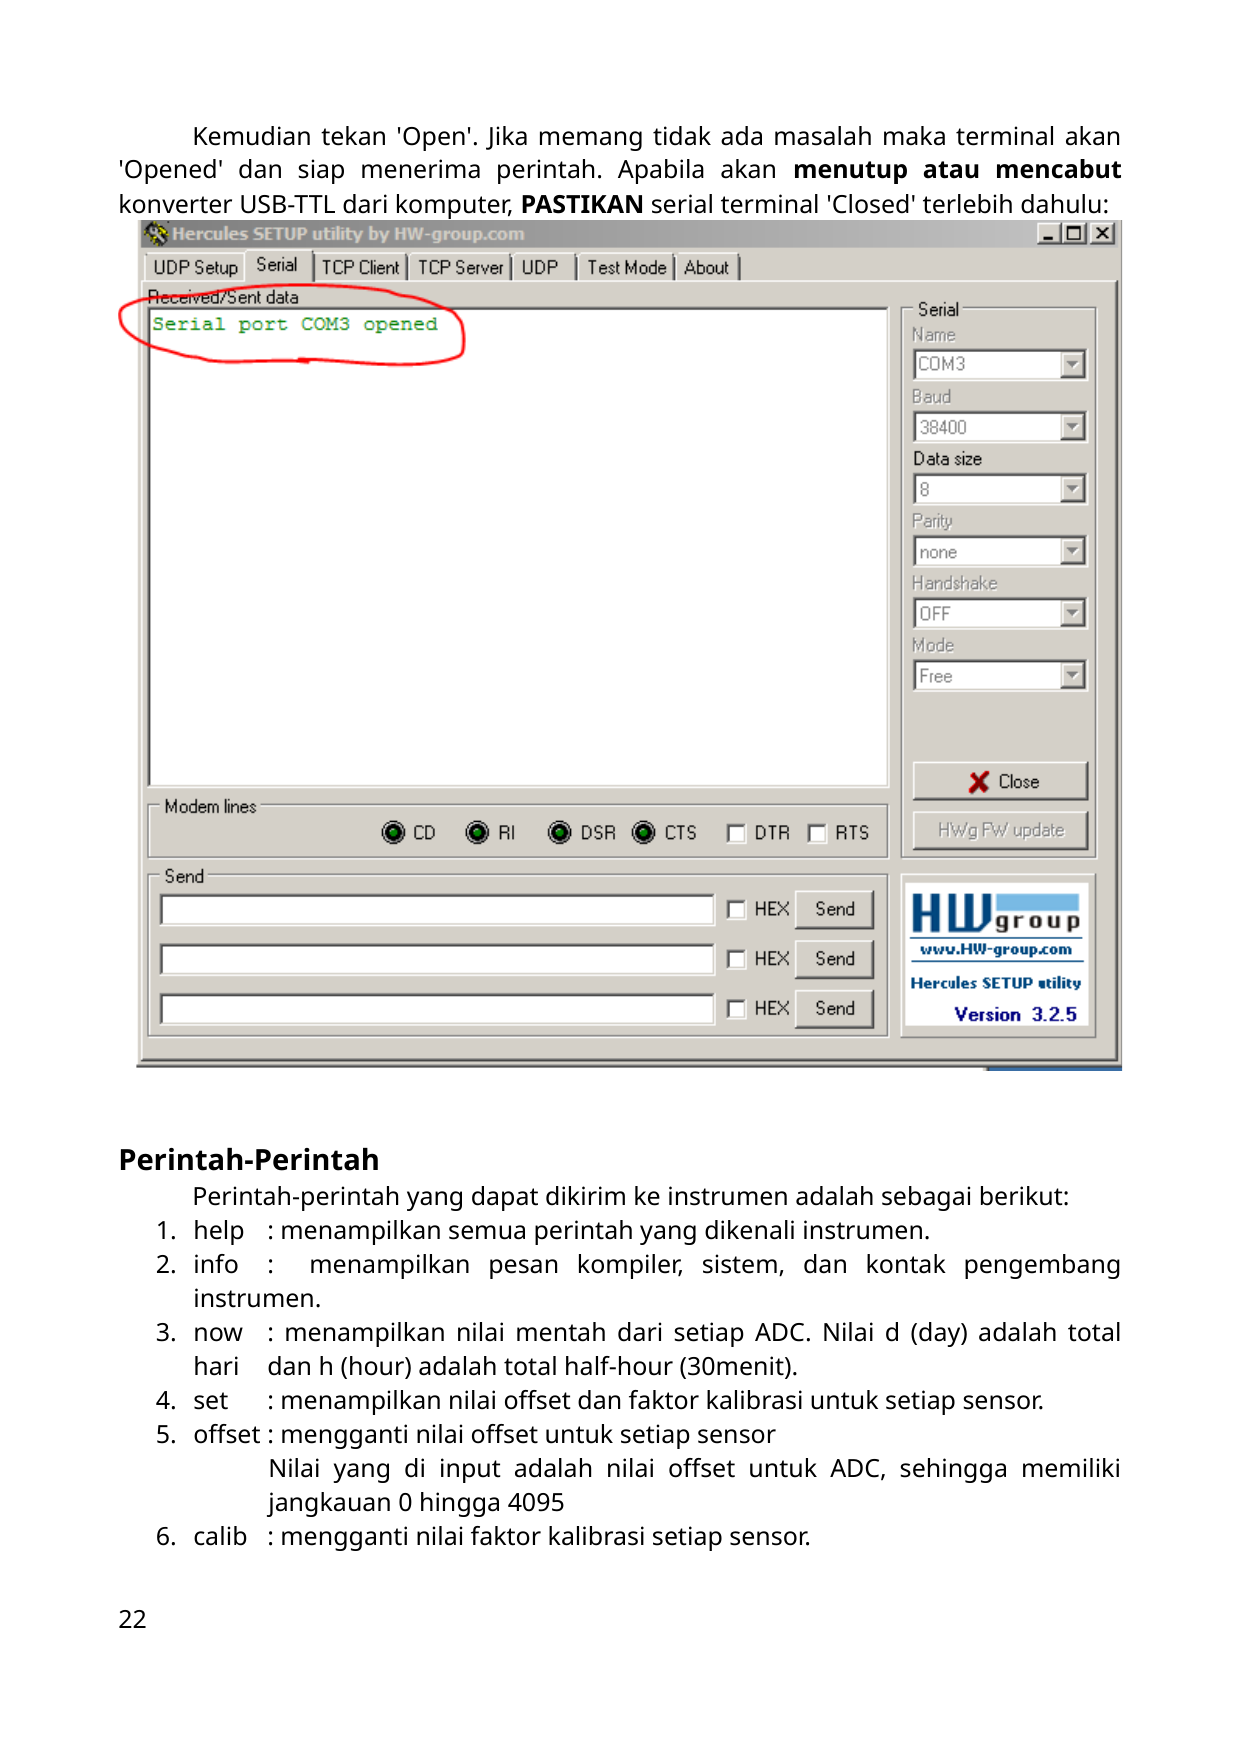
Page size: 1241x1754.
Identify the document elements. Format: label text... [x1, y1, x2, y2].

subtitle Perintah-Perintah [118, 1139, 1122, 1178]
list Nilai yang di input adalah nilai offset untuk ADC, sehingga memiliki jangkauan 0 hingga 4095 [231, 1451, 1122, 1519]
picture [118, 220, 1123, 1071]
text Perintah-perintah yang dapat dikirim ke instrumen adalah sebagai berikut: [118, 1178, 1122, 1212]
list help : menampilkan semua perintah yang dikenali instrumen. [156, 1212, 1122, 1247]
text Kemudian tekan 'Open'. Jika memang tidak ada masalah maka terminal akan 'Opened' dan siap menerima perintah. Apabila akan menutup atau mencabut konverter USB-TTL dari komputer, PASTIKAN serial terminal 'Closed' terlebih dahulu: [118, 118, 1122, 220]
list set : menampilkan nilai offset dan faktor kalibrasi untuk setiap sensor. [156, 1383, 1122, 1417]
list calib : mengganti nilai faktor kalibrasi setiap sensor. [156, 1519, 1122, 1553]
list info : menampilkan pesan kompiler, sistem, dan kontak pengembang instrumen. [156, 1247, 1122, 1315]
list offset : mengganti nilai offset untuk setiap sensor [156, 1417, 1122, 1451]
list now : menampilkan nilai mentah dari setiap ADC. Nilai d (day) adalah total hari dan h (hour) adalah total half-hour (30menit). [156, 1315, 1122, 1383]
